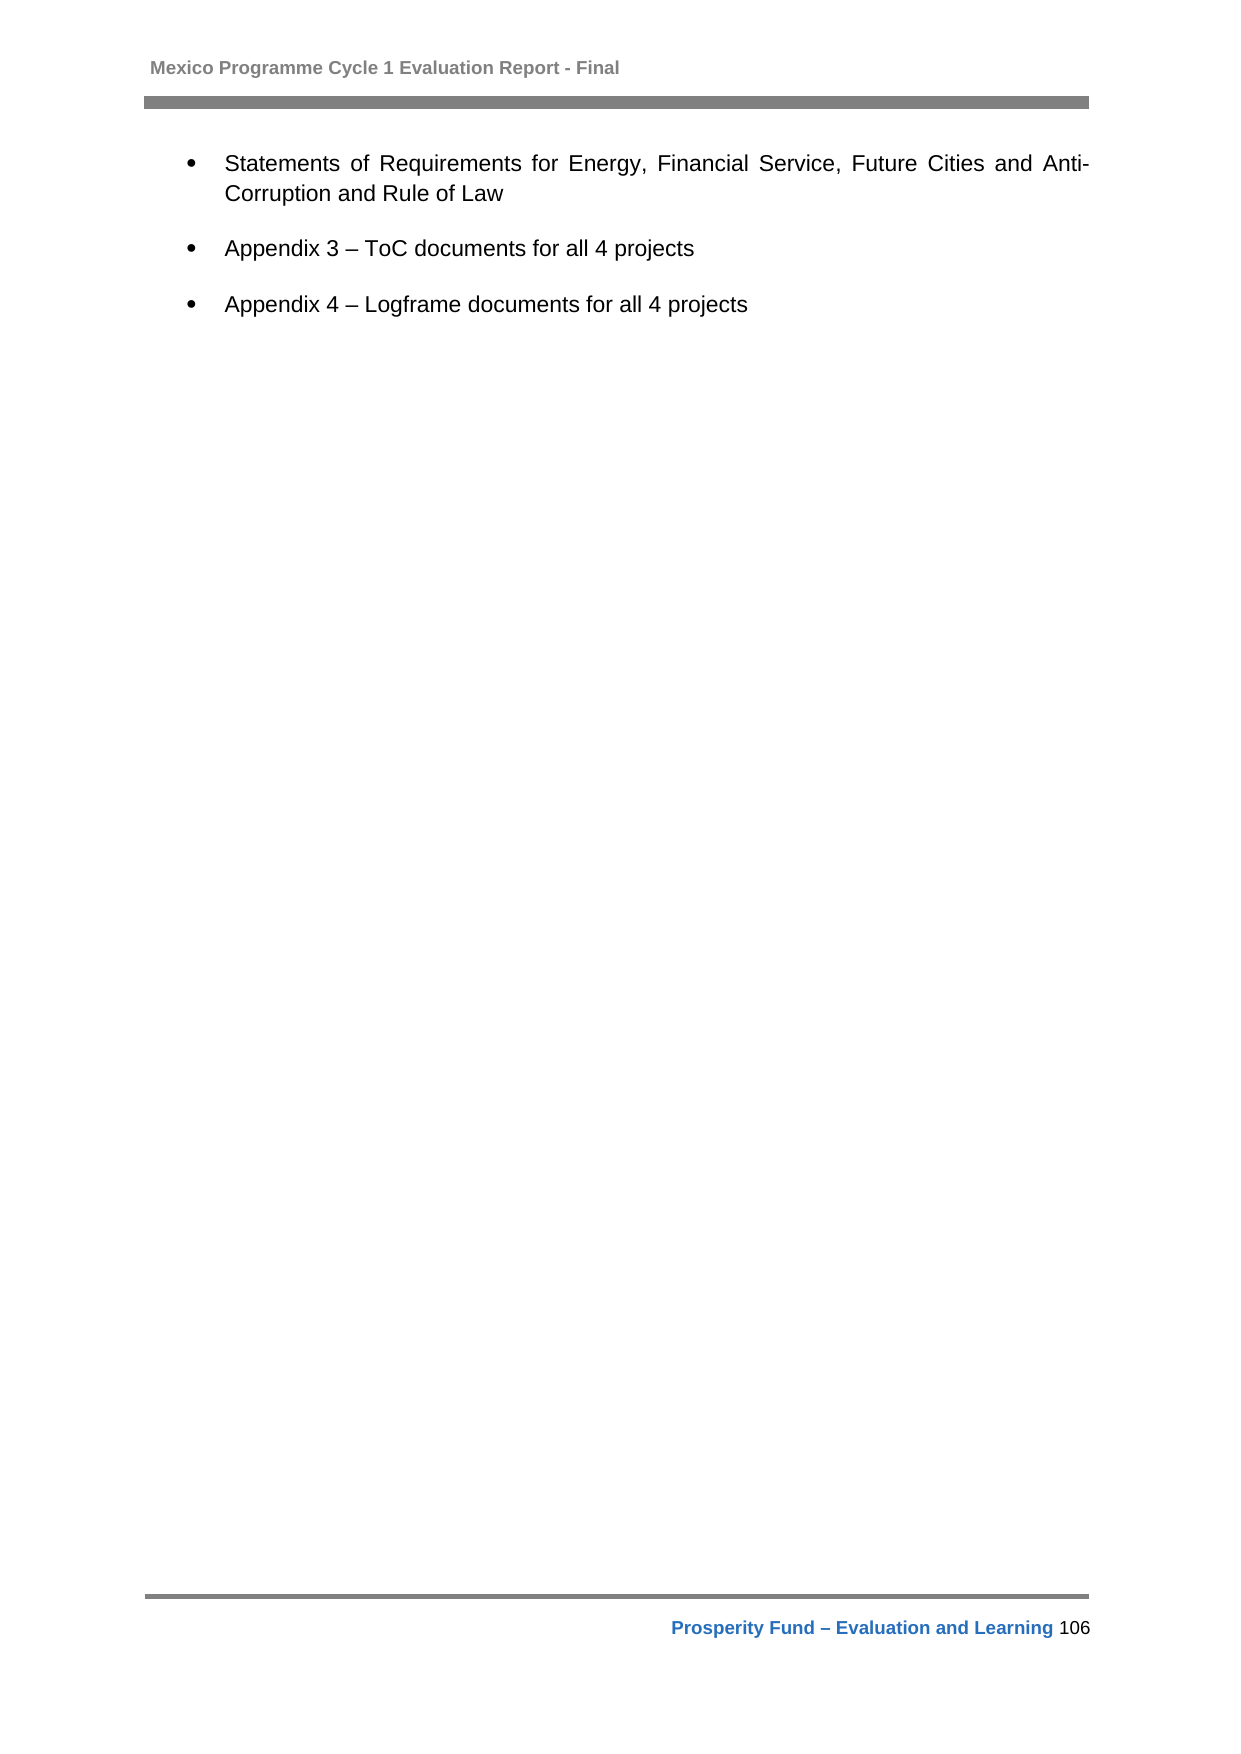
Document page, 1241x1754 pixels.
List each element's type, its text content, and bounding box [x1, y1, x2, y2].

list Statements of Requirements for Energy, Financial Service, Future Cities and Anti-Corruption and Rule of Law [187, 150, 1090, 207]
list Appendix 3 – ToC documents for all 4 projects [187, 235, 1090, 262]
list Appendix 4 – Logframe documents for all 4 projects [187, 291, 1090, 317]
